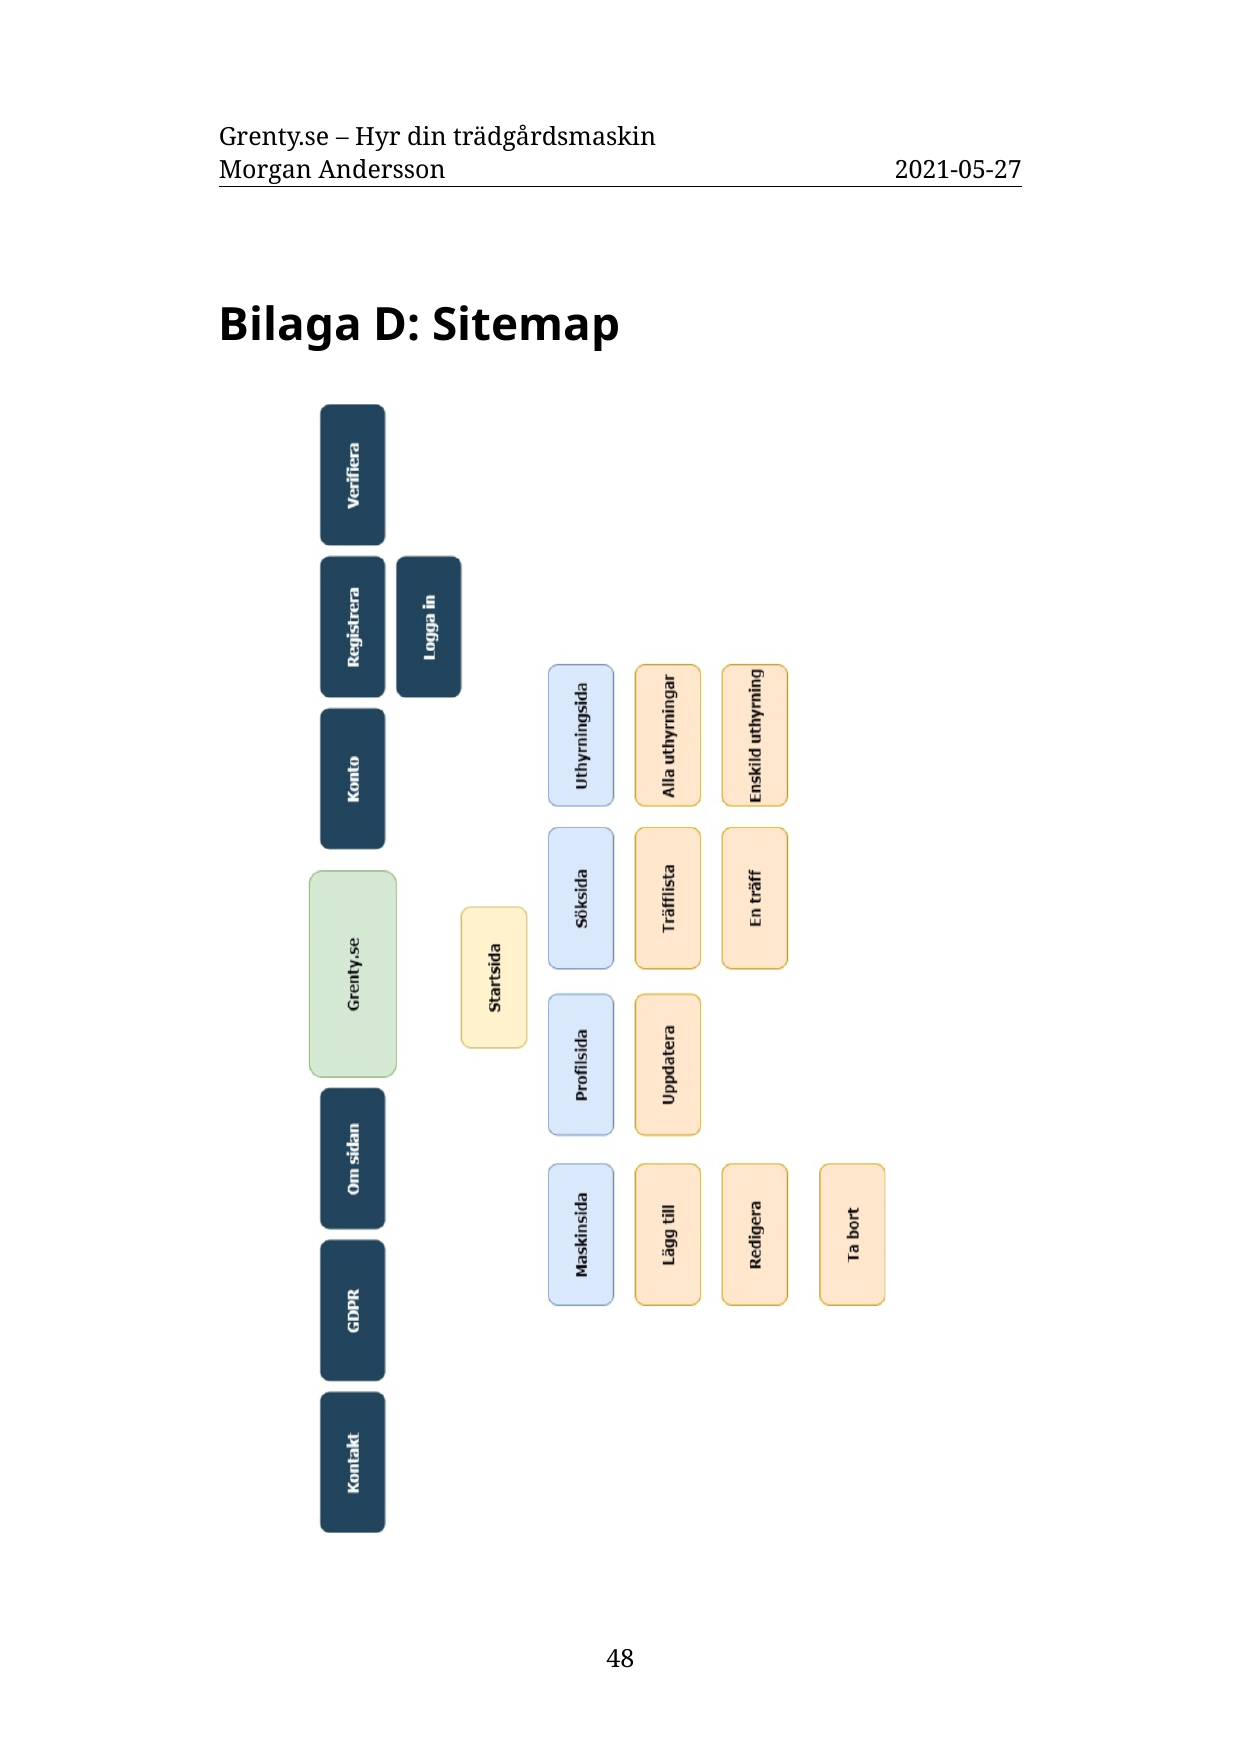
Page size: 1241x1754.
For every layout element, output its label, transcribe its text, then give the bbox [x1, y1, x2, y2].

picture [309, 405, 886, 1532]
subtitle Bilaga D: Sitemap [218, 291, 1022, 353]
